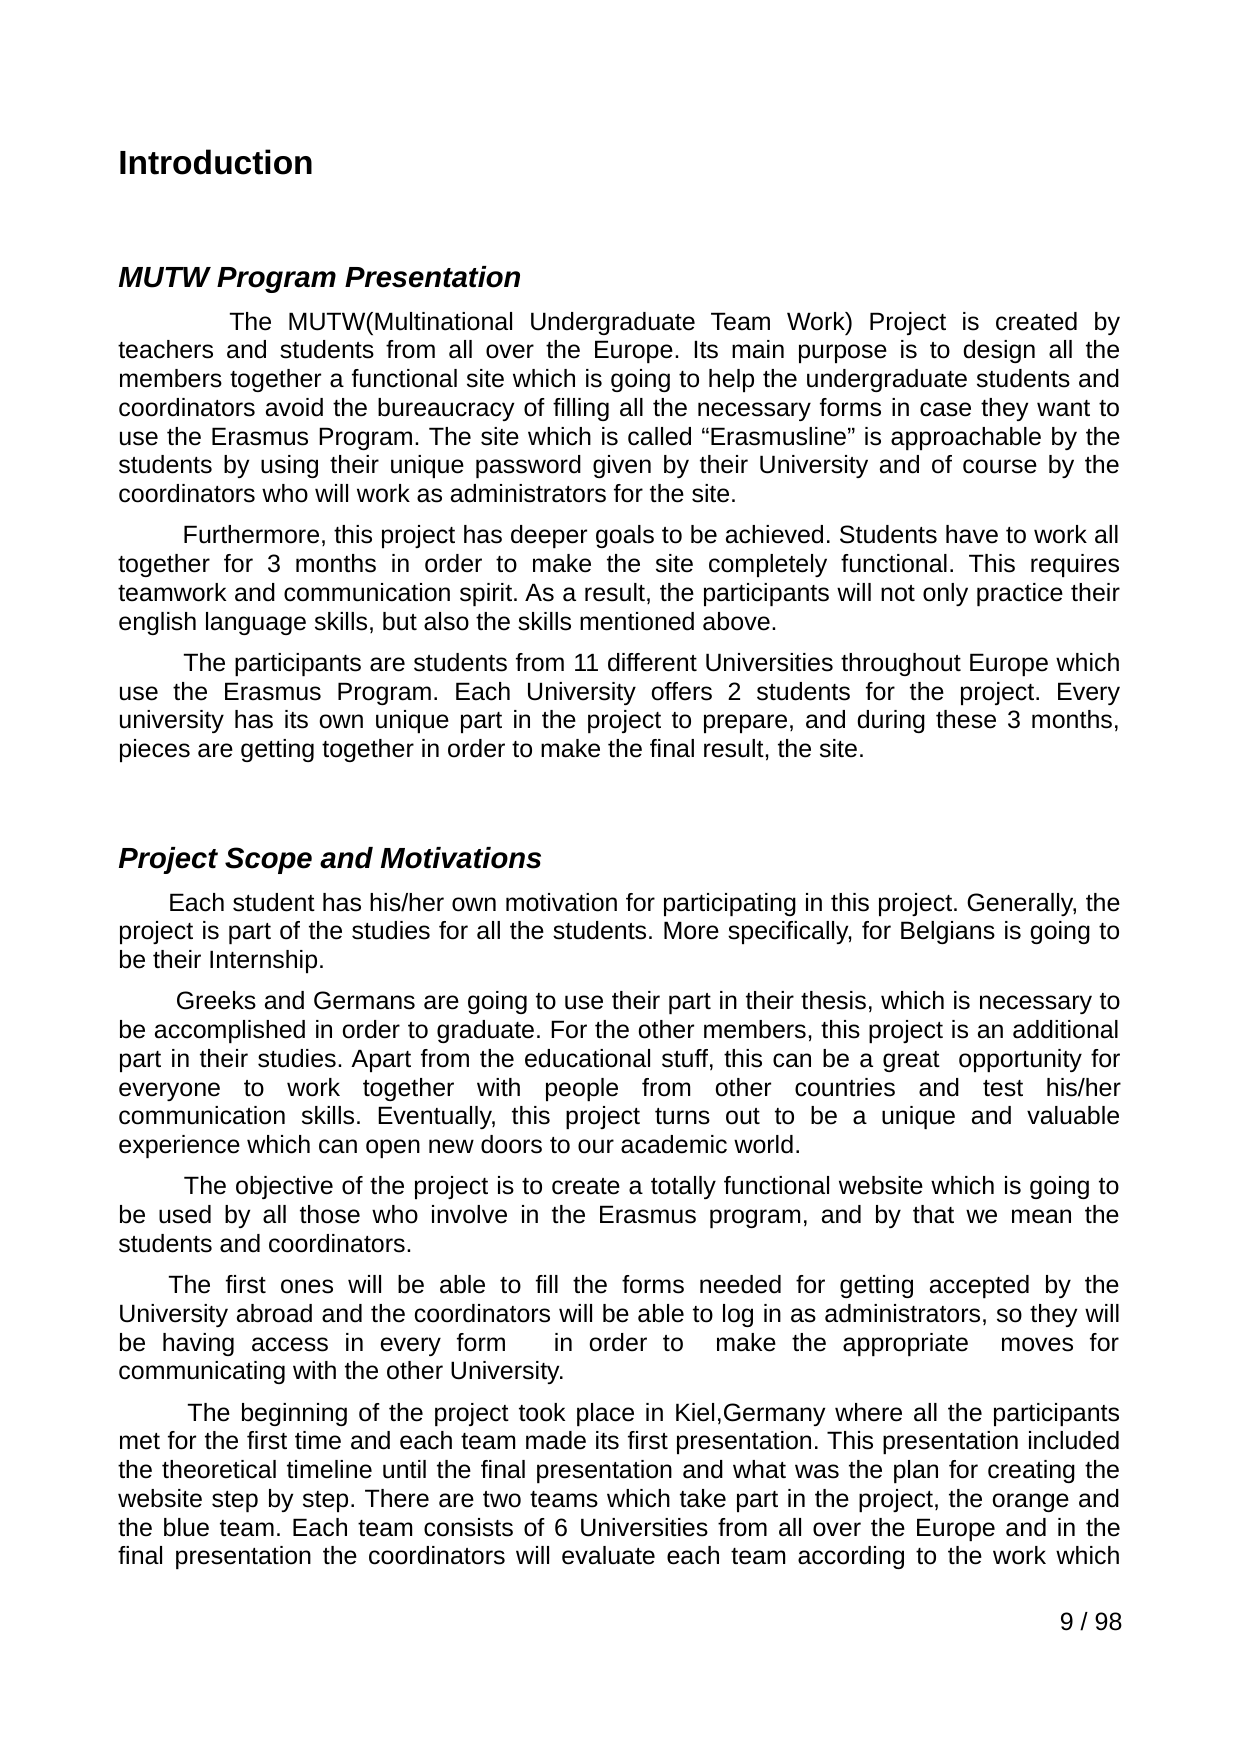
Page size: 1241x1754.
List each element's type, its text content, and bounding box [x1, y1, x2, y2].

text Furthermore, this project has deeper goals to be achieved. Students have to work all together for 3 months in order to make the site completely functional. This requires teamwork and communication spirit. As a result, the participants will not only practice their english language skills, but also the skills mentioned above. [118, 520, 1122, 635]
text The participants are students from 11 different Universities throughout Europe which use the Erasmus Program. Each University offers 2 students for the project. Every university has its own unique part in the project to prepare, and during these 3 months, pieces are getting together in order to make the final result, the site. [118, 648, 1122, 763]
subtitle MUTW Program Presentation [118, 261, 1122, 294]
text The beginning of the project took place in Kiel,Germany where all the participants met for the first time and each team made its first presentation. This presentation included the theoretical timeline until the final presentation and what was the plan for creating the website step by step. There are two teams which take part in the project, the orange and the blue team. Each team consists of 6 Universities from all over the Europe and in the final presentation the coordinators will evaluate each team according to the work which [118, 1398, 1122, 1570]
text The objective of the project is to create a totally functional website which is going to be used by all those who involve in the Erasmus program, and by that we mean the students and coordinators. [118, 1171, 1122, 1258]
text The MUTW(Multinational Undergraduate Team Work) Project is created by teachers and students from all over the Europe. Its main purpose is to design all the members together a functional site which is going to help the undergraduate students and coordinators avoid the bureaucracy of filling all the necessary forms in case they want to use the Erasmus Program. The site which is called “Erasmusline” is approachable by the students by using their unique password given by their University and of course by the coordinators who will work as administrators for the site. [118, 307, 1122, 508]
text Each student has his/her own motivation for participating in this project. Generally, the project is part of the studies for all the students. More specifically, for Belgians is going to be their Internship. [118, 888, 1122, 974]
text The first ones will be able to fill the forms needed for getting accepted by the University abroad and the coordinators will be able to log in as administrators, so they will be having access in every form in order to make the appropriate moves for communicating with the other University. [118, 1270, 1122, 1385]
subtitle Introduction [118, 143, 1122, 182]
subtitle Project Scope and Motivations [118, 842, 1122, 875]
text Greeks and Germans are going to use their part in their thesis, which is necessary to be accomplished in order to graduate. For the other members, this project is an additional part in their studies. Apart from the educational stuff, this can be a great opportunity for everyone to work together with people from other countries and test his/her communication skills. Eventually, this project turns out to be a unique and valuable experience which can open new doors to our academic world. [118, 986, 1122, 1159]
